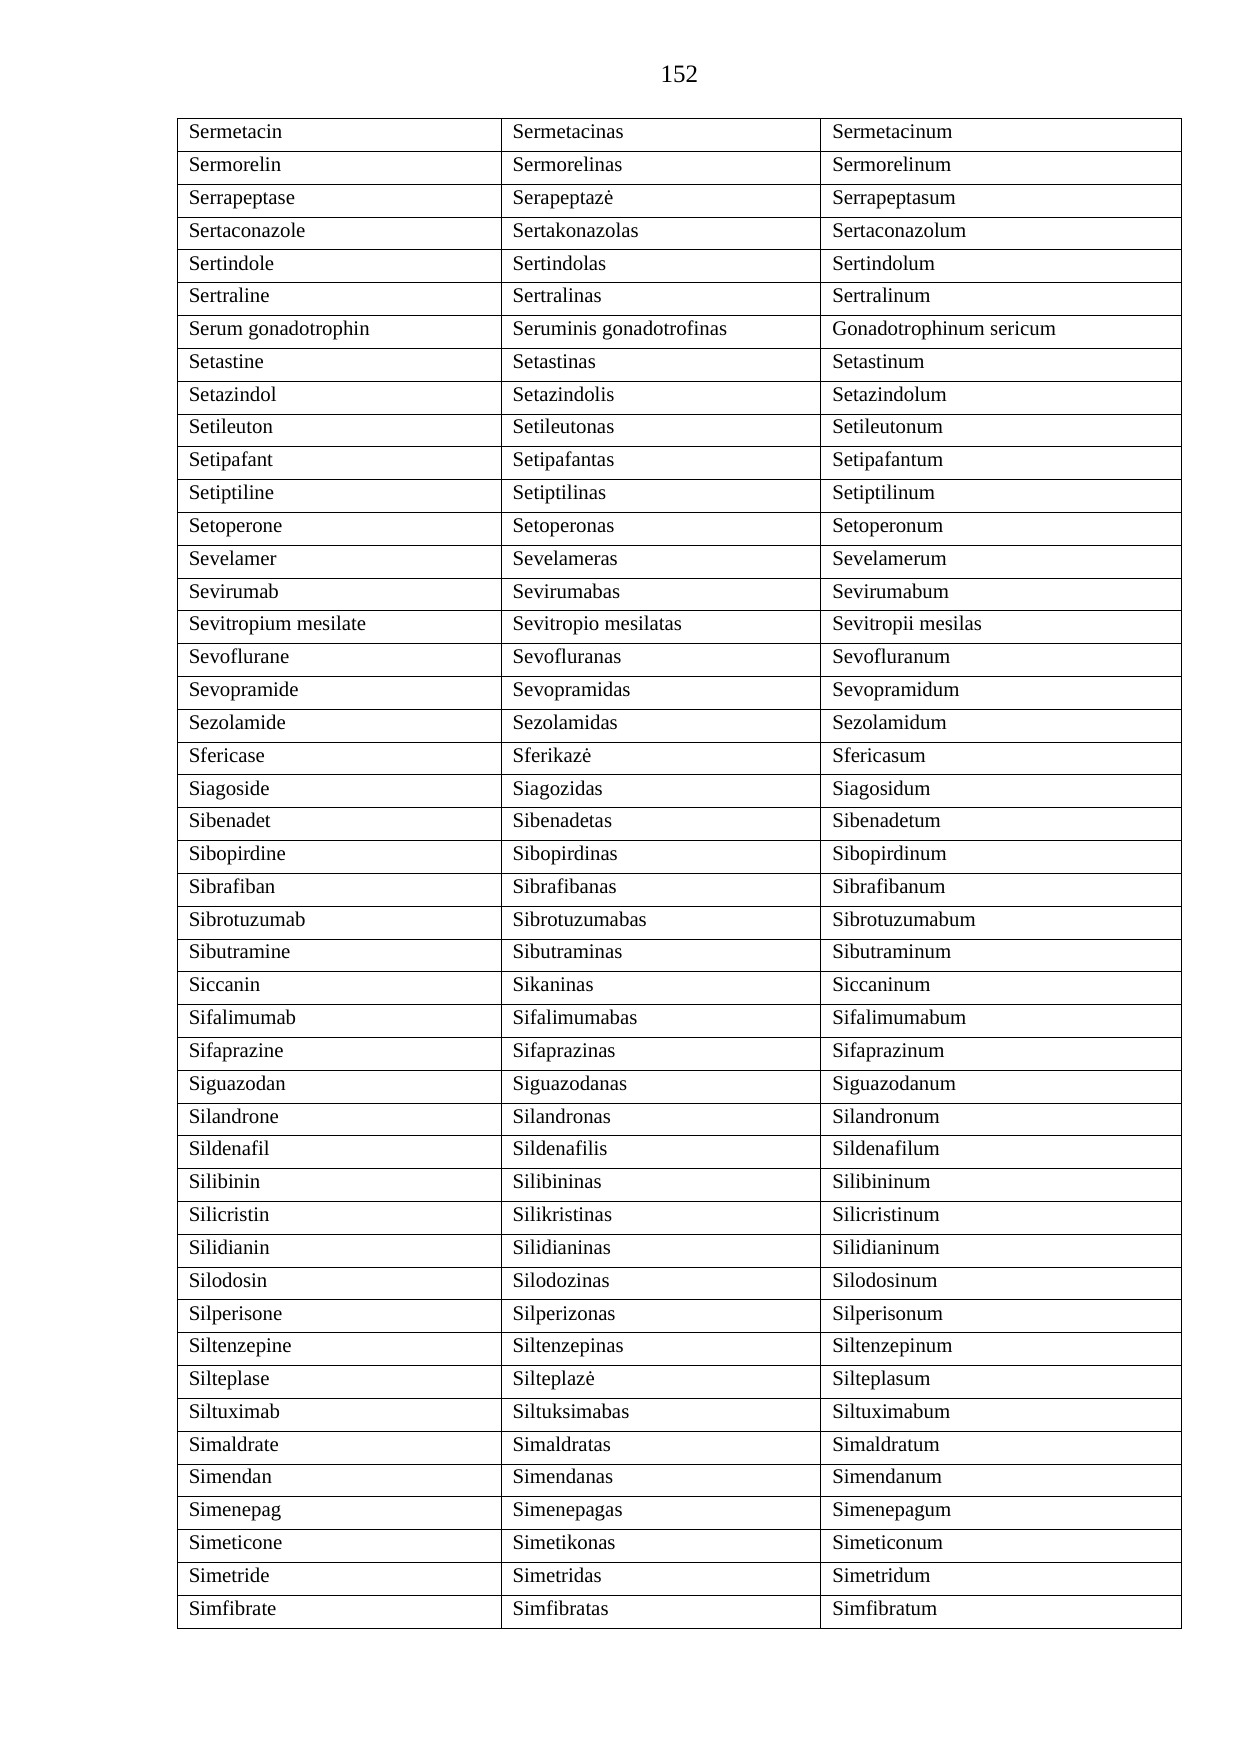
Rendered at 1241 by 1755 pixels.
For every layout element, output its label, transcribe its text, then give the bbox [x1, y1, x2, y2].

table_cell Sezolamidum [821, 710, 1181, 742]
table_cell Siagozidas [502, 775, 820, 807]
table_cell Silicristin [178, 1202, 501, 1234]
table_cell Setipafant [178, 447, 501, 479]
table_cell Setileutonas [502, 415, 820, 446]
table_cell Siltuximab [178, 1399, 501, 1431]
table_cell Sezolamide [178, 710, 501, 742]
table_cell Sevitropio mesilatas [502, 611, 820, 643]
table_cell Siltenzepine [178, 1333, 501, 1365]
table_cell Sertralinas [502, 283, 820, 315]
table_cell Siltenzepinas [502, 1333, 820, 1365]
table_cell Simaldrate [178, 1432, 501, 1463]
table_cell Sevirumabas [502, 579, 820, 610]
table_cell Sevofluranum [821, 644, 1181, 676]
table_cell Setoperone [178, 513, 501, 545]
table_cell Simetikonas [502, 1530, 820, 1562]
table_cell Siltuximabum [821, 1399, 1181, 1431]
table_cell Simetridas [502, 1563, 820, 1595]
table_cell Sevopramidum [821, 677, 1181, 709]
table_cell Silodozinas [502, 1268, 820, 1299]
table_cell Silidianinas [502, 1235, 820, 1267]
table_cell Serapeptazė [502, 185, 820, 217]
table_cell Setiptiline [178, 480, 501, 512]
table_cell Silodosinum [821, 1268, 1181, 1299]
table_cell Sermetacinas [502, 119, 820, 151]
table_cell Gonadotrophinum sericum [821, 316, 1181, 348]
table_cell Siccanin [178, 972, 501, 1004]
table_cell Silandronas [502, 1104, 820, 1135]
table_cell Siltenzepinum [821, 1333, 1181, 1365]
table_cell Sertakonazolas [502, 218, 820, 249]
table_cell Simendan [178, 1465, 501, 1496]
table_cell Serrapeptasum [821, 185, 1181, 217]
table_cell Setiptilinum [821, 480, 1181, 512]
table_cell Sevoflurane [178, 644, 501, 676]
table_cell Sertindolum [821, 250, 1181, 282]
table_cell Sifaprazinas [502, 1038, 820, 1070]
table_cell Silteplase [178, 1366, 501, 1398]
table_cell Simenepag [178, 1497, 501, 1529]
table_cell Silidianin [178, 1235, 501, 1267]
table_cell Sertraline [178, 283, 501, 315]
table_cell Setazindolum [821, 382, 1181, 413]
table_cell Setoperonum [821, 513, 1181, 545]
table_cell Sermorelin [178, 152, 501, 184]
table_cell Sevelamerum [821, 546, 1181, 577]
table_cell Sifaprazine [178, 1038, 501, 1070]
table_cell Sermetacinum [821, 119, 1181, 151]
table_cell Setazindol [178, 382, 501, 413]
table_cell Sibopirdinas [502, 841, 820, 873]
table_cell Silteplazė [502, 1366, 820, 1398]
table_cell Silibininum [821, 1169, 1181, 1201]
table_cell Silibinin [178, 1169, 501, 1201]
table_cell Sildenafil [178, 1136, 501, 1168]
table_cell Silperisone [178, 1300, 501, 1332]
table_cell Sibrotuzumabum [821, 907, 1181, 938]
table_cell Simetridum [821, 1563, 1181, 1595]
table_cell Sevelamer [178, 546, 501, 577]
table_cell Setastinum [821, 349, 1181, 381]
table_cell Siagoside [178, 775, 501, 807]
table_cell Silandrone [178, 1104, 501, 1135]
table_cell Sibutraminas [502, 940, 820, 971]
table_cell Sevopramide [178, 677, 501, 709]
table_cell Serum gonadotrophin [178, 316, 501, 348]
table_cell Silicristinum [821, 1202, 1181, 1234]
table_cell Sermorelinum [821, 152, 1181, 184]
table_cell Silperizonas [502, 1300, 820, 1332]
table_cell Simenepagas [502, 1497, 820, 1529]
table_cell Simaldratas [502, 1432, 820, 1463]
table_cell Sertaconazolum [821, 218, 1181, 249]
table_cell Setoperonas [502, 513, 820, 545]
table_cell Sermetacin [178, 119, 501, 151]
table_cell Sevitropii mesilas [821, 611, 1181, 643]
table_cell Sibopirdine [178, 841, 501, 873]
table_cell Sermorelinas [502, 152, 820, 184]
table_cell Simfibratum [821, 1596, 1181, 1627]
table_cell Sikaninas [502, 972, 820, 1004]
table_cell Setileutonum [821, 415, 1181, 446]
table_cell Silandronum [821, 1104, 1181, 1135]
table_cell Sibutramine [178, 940, 501, 971]
table_cell Sibrotuzumab [178, 907, 501, 938]
table_cell Sertindole [178, 250, 501, 282]
table_cell Sevopramidas [502, 677, 820, 709]
table_cell Simendanas [502, 1465, 820, 1496]
table_cell Seruminis gonadotrofinas [502, 316, 820, 348]
table_cell Silikristinas [502, 1202, 820, 1234]
table_cell Sildenafilum [821, 1136, 1181, 1168]
table_cell Setiptilinas [502, 480, 820, 512]
table_cell Sevirumabum [821, 579, 1181, 610]
table_cell Setastine [178, 349, 501, 381]
table_cell Sifalimumabas [502, 1005, 820, 1037]
table_cell Sertindolas [502, 250, 820, 282]
table_cell Sibrotuzumabas [502, 907, 820, 938]
table_cell Sertralinum [821, 283, 1181, 315]
table_cell Sevitropium mesilate [178, 611, 501, 643]
table_cell Sibrafiban [178, 874, 501, 906]
table_cell Setipafantum [821, 447, 1181, 479]
table_cell Sildenafilis [502, 1136, 820, 1168]
table_cell Sibrafibanum [821, 874, 1181, 906]
table_cell Siguazodanas [502, 1071, 820, 1102]
table_cell Silteplasum [821, 1366, 1181, 1398]
table_cell Silidianinum [821, 1235, 1181, 1267]
table_cell Simaldratum [821, 1432, 1181, 1463]
table_cell Sibenadetum [821, 808, 1181, 840]
table_cell Sfericasum [821, 743, 1181, 774]
table_cell Siccaninum [821, 972, 1181, 1004]
table_cell Sevelameras [502, 546, 820, 577]
table_cell Silodosin [178, 1268, 501, 1299]
table_cell Simendanum [821, 1465, 1181, 1496]
table_cell Simeticonum [821, 1530, 1181, 1562]
table_cell Simetride [178, 1563, 501, 1595]
table_cell Sfericase [178, 743, 501, 774]
table_cell Sferikazė [502, 743, 820, 774]
table_cell Sibopirdinum [821, 841, 1181, 873]
table_cell Siguazodanum [821, 1071, 1181, 1102]
table_cell Sifalimumab [178, 1005, 501, 1037]
table_cell Sezolamidas [502, 710, 820, 742]
table_cell Simfibratas [502, 1596, 820, 1627]
table_cell Sibutraminum [821, 940, 1181, 971]
table_cell Setazindolis [502, 382, 820, 413]
table_cell Simfibrate [178, 1596, 501, 1627]
table_cell Siguazodan [178, 1071, 501, 1102]
table_cell Siagosidum [821, 775, 1181, 807]
table_cell Siltuksimabas [502, 1399, 820, 1431]
table_cell Silperisonum [821, 1300, 1181, 1332]
table_cell Sibenadet [178, 808, 501, 840]
table_cell Simeticone [178, 1530, 501, 1562]
table_cell Silibininas [502, 1169, 820, 1201]
table_cell Serrapeptase [178, 185, 501, 217]
table_cell Sevofluranas [502, 644, 820, 676]
table_cell Setileuton [178, 415, 501, 446]
table_cell Sibrafibanas [502, 874, 820, 906]
table_cell Setipafantas [502, 447, 820, 479]
table_cell Sibenadetas [502, 808, 820, 840]
table_cell Setastinas [502, 349, 820, 381]
table_cell Sifaprazinum [821, 1038, 1181, 1070]
table_cell Sevirumab [178, 579, 501, 610]
table_cell Sertaconazole [178, 218, 501, 249]
table_cell Sifalimumabum [821, 1005, 1181, 1037]
table_cell Simenepagum [821, 1497, 1181, 1529]
